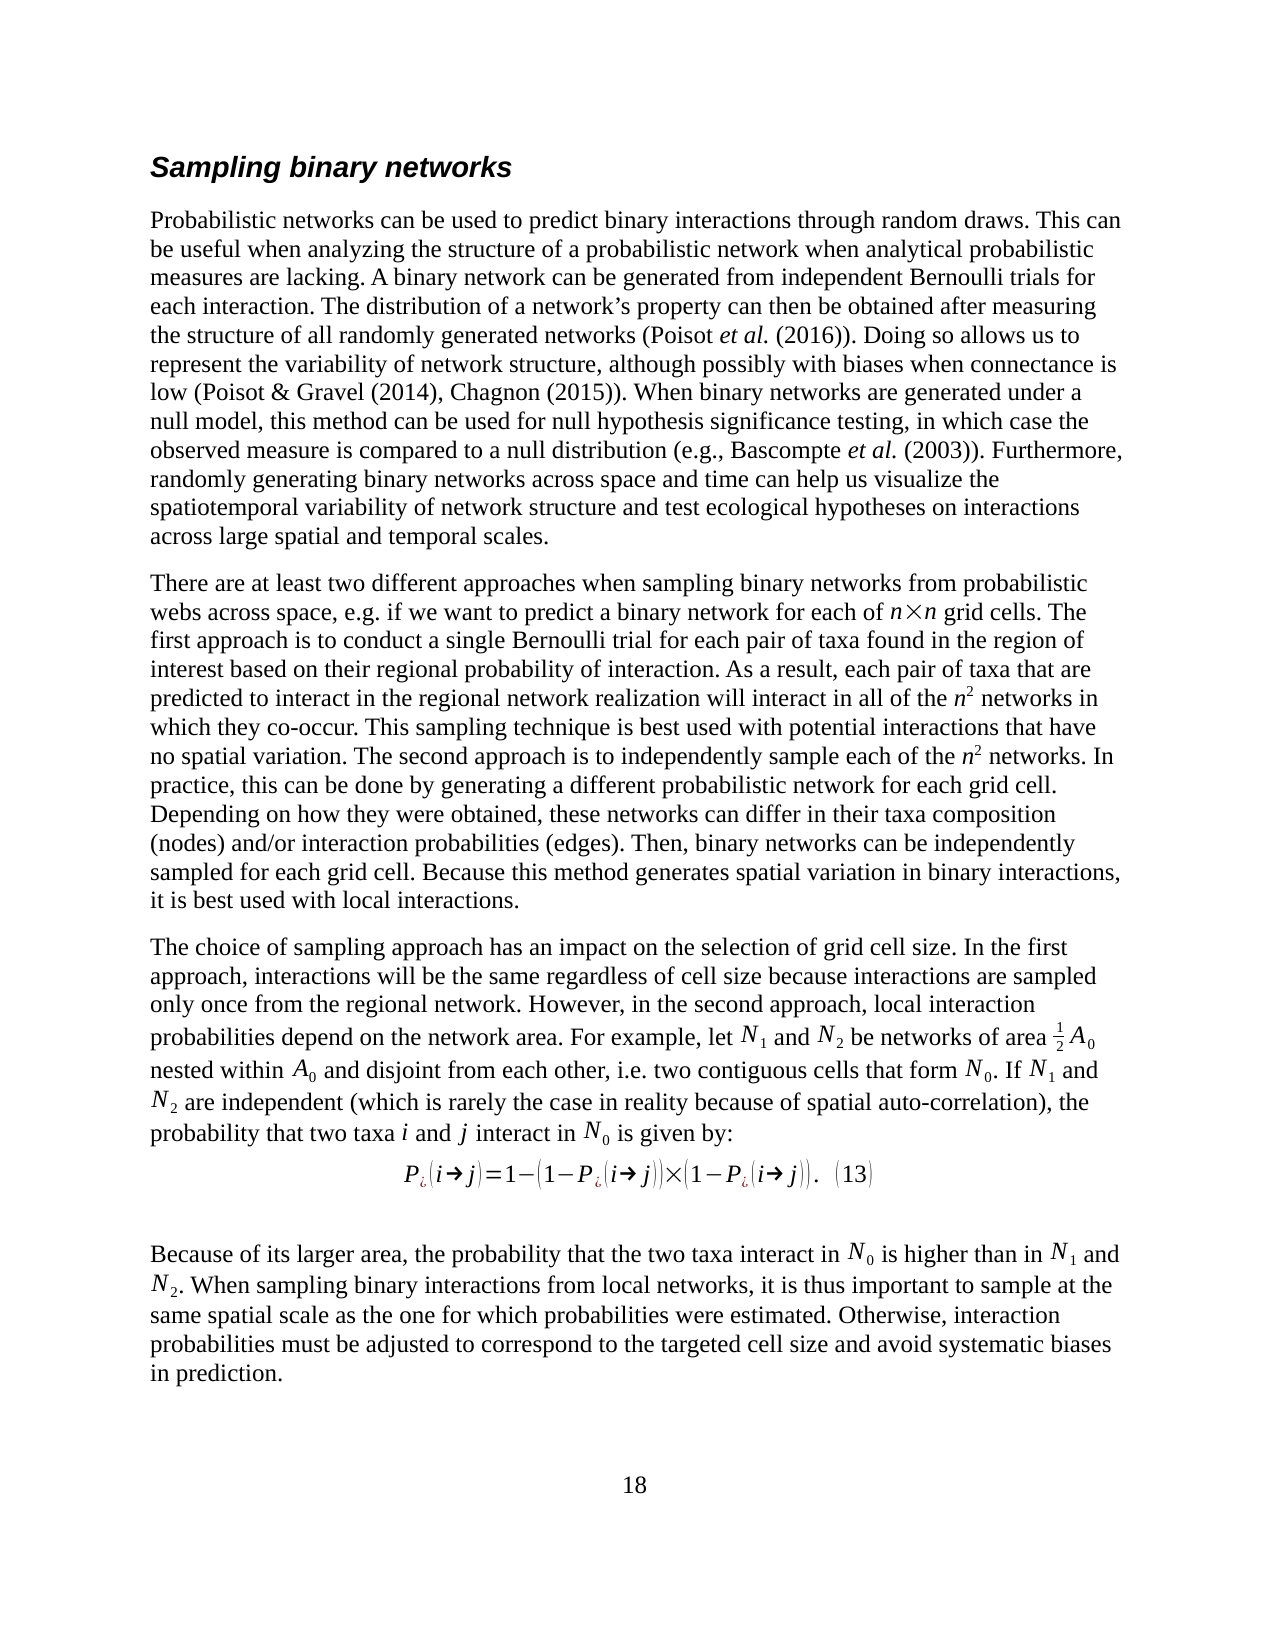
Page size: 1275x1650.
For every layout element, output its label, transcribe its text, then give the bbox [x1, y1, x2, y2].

subtitle Sampling binary networks [150, 150, 1125, 183]
text Because of its larger area, the probability that the two taxa interact in is higher than in and . When sampling binary interactions from local networks, it is thus important to sample at the same spatial scale as the one for which probabilities were estimated. Otherwise, interaction probabilities must be adjusted to correspond to the targeted cell size and avoid systematic biases in prediction. [150, 1238, 1125, 1387]
text The choice of sampling approach has an impact on the selection of grid cell size. In the first approach, interactions will be the same regardless of cell size because interactions are sampled only once from the regional network. However, in the second approach, local interaction probabilities depend on the network area. For example, let and be networks of area nested within and disjoint from each other, i.e. two contiguous cells that form . If and are independent (which is rarely the case in reality because of spatial auto-correlation), the probability that two taxa and interact in is given by: [150, 932, 1125, 1148]
text There are at least two different approaches when sampling binary networks from probabilistic webs across space, e.g. if we want to predict a binary network for each of grid cells. The first approach is to conduct a single Bernoulli trial for each pair of taxa found in the region of interest based on their regional probability of interaction. As a result, each pair of taxa that are predicted to interact in the regional network realization will interact in all of the networks in which they co-occur. This sampling technique is best used with potential interactions that have no spatial variation. The second approach is to independently sample each of the networks. In practice, this can be done by generating a different probabilistic network for each grid cell. Depending on how they were obtained, these networks can differ in their taxa composition (nodes) and/or interaction probabilities (edges). Then, binary networks can be independently sampled for each grid cell. Because this method generates spatial variation in binary interactions, it is best used with local interactions. [150, 568, 1125, 914]
text Probabilistic networks can be used to predict binary interactions through random draws. This can be useful when analyzing the structure of a probabilistic network when analytical probabilistic measures are lacking. A binary network can be generated from independent Bernoulli trials for each interaction. The distribution of a network’s property can then be obtained after measuring the structure of all randomly generated networks (Poisot et al. (2016)). Doing so allows us to represent the variability of network structure, although possibly with biases when connectance is low (Poisot & Gravel (2014), Chagnon (2015)). When binary networks are generated under a null model, this method can be used for null hypothesis significance testing, in which case the observed measure is compared to a null distribution (e.g., Bascompte et al. (2003)). Furthermore, randomly generating binary networks across space and time can help us visualize the spatiotemporal variability of network structure and test ecological hypotheses on interactions across large spatial and temporal scales. [150, 205, 1125, 550]
